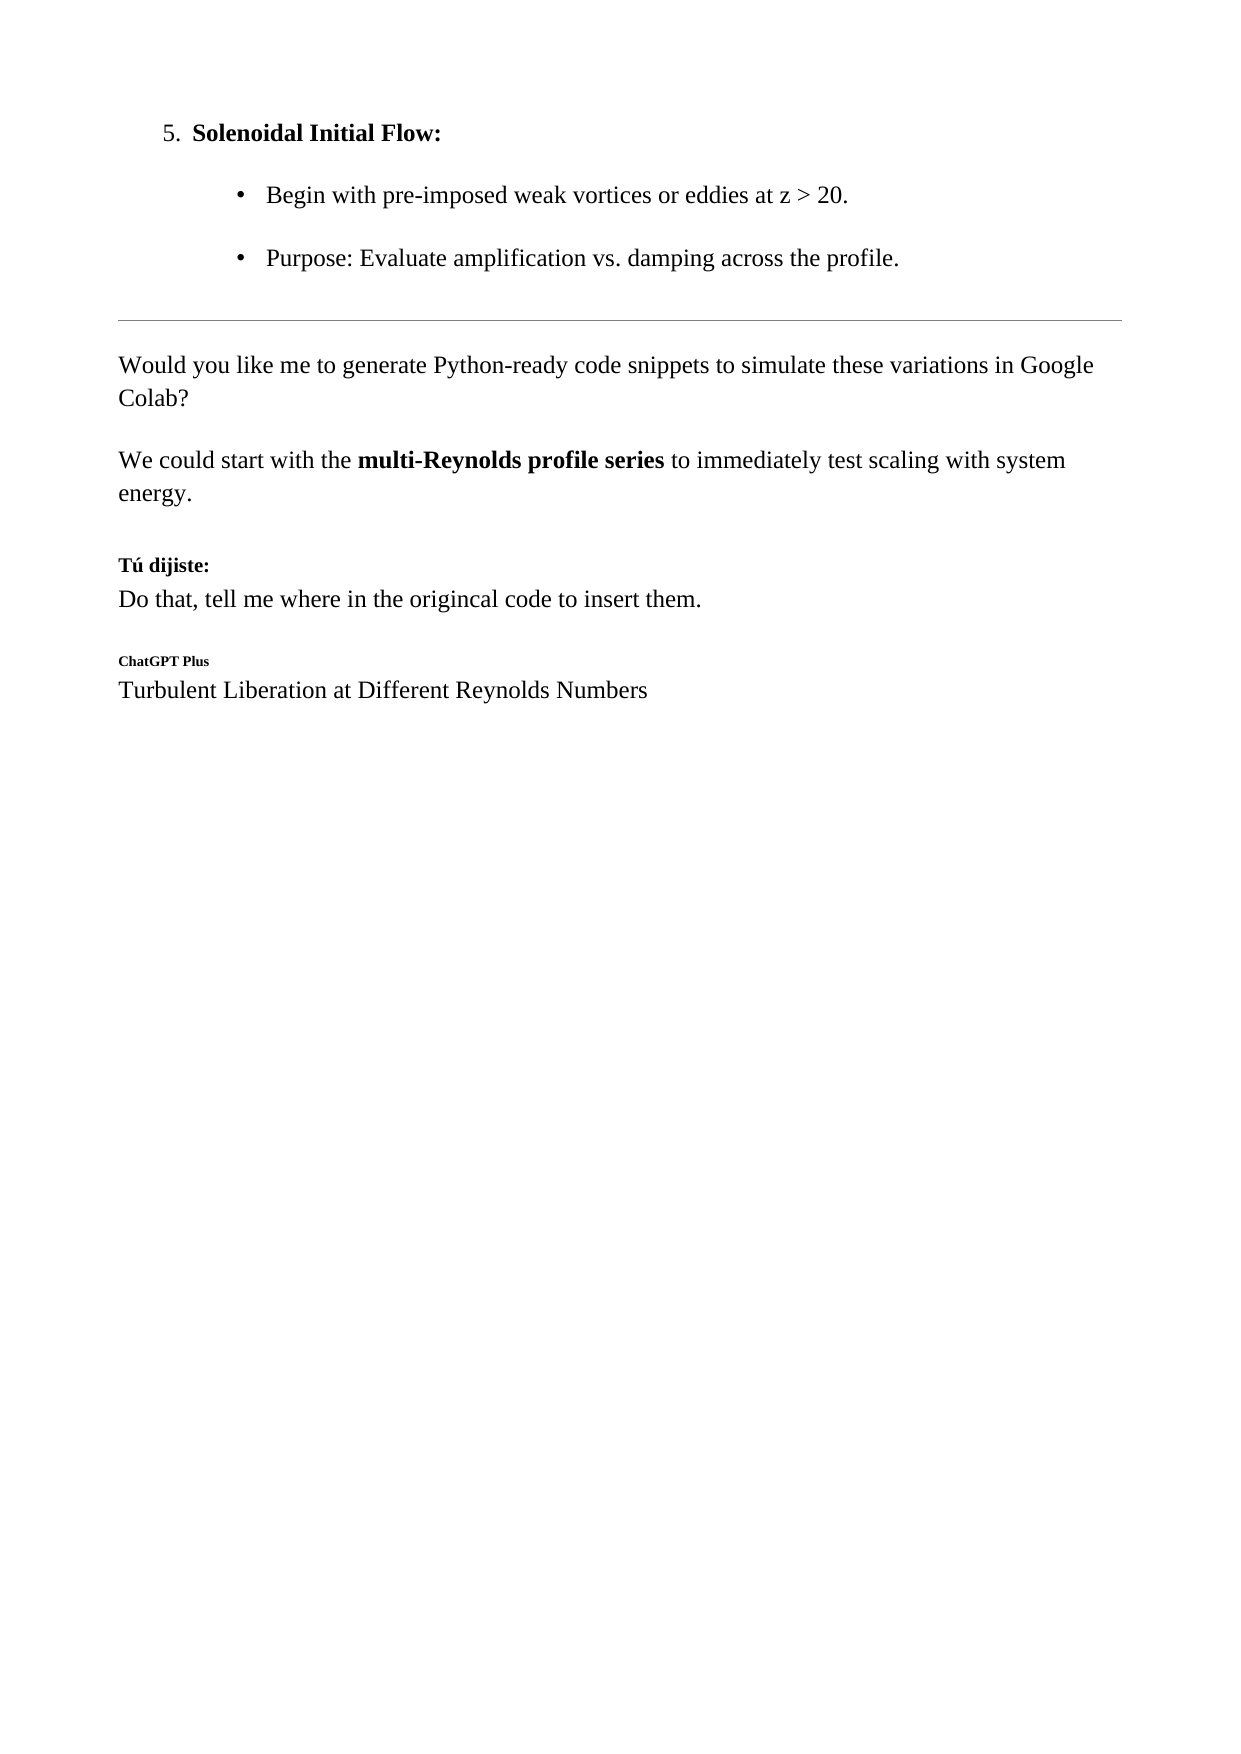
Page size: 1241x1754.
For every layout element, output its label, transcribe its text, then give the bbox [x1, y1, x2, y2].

subtitle ChatGPT Plus [118, 652, 1122, 669]
text We could start with the multi-Reynolds profile series to immediately test scaling with system energy. [118, 445, 1122, 507]
list Solenoidal Initial Flow: [162, 118, 1122, 147]
list Purpose: Evaluate amplification vs. damping across the profile. [236, 243, 1122, 272]
text Do that, tell me where in the origincal code to insert them. [118, 584, 1122, 612]
text Would you like me to generate Python-ready code snippets to simulate these variations in Google Colab? [118, 350, 1122, 412]
text Turbulent Liberation at Different Reynolds Numbers [118, 676, 1122, 704]
subtitle Tú dijiste: [118, 553, 1122, 577]
list Begin with pre-imposed weak vortices or eddies at z > 20. [236, 181, 1122, 209]
